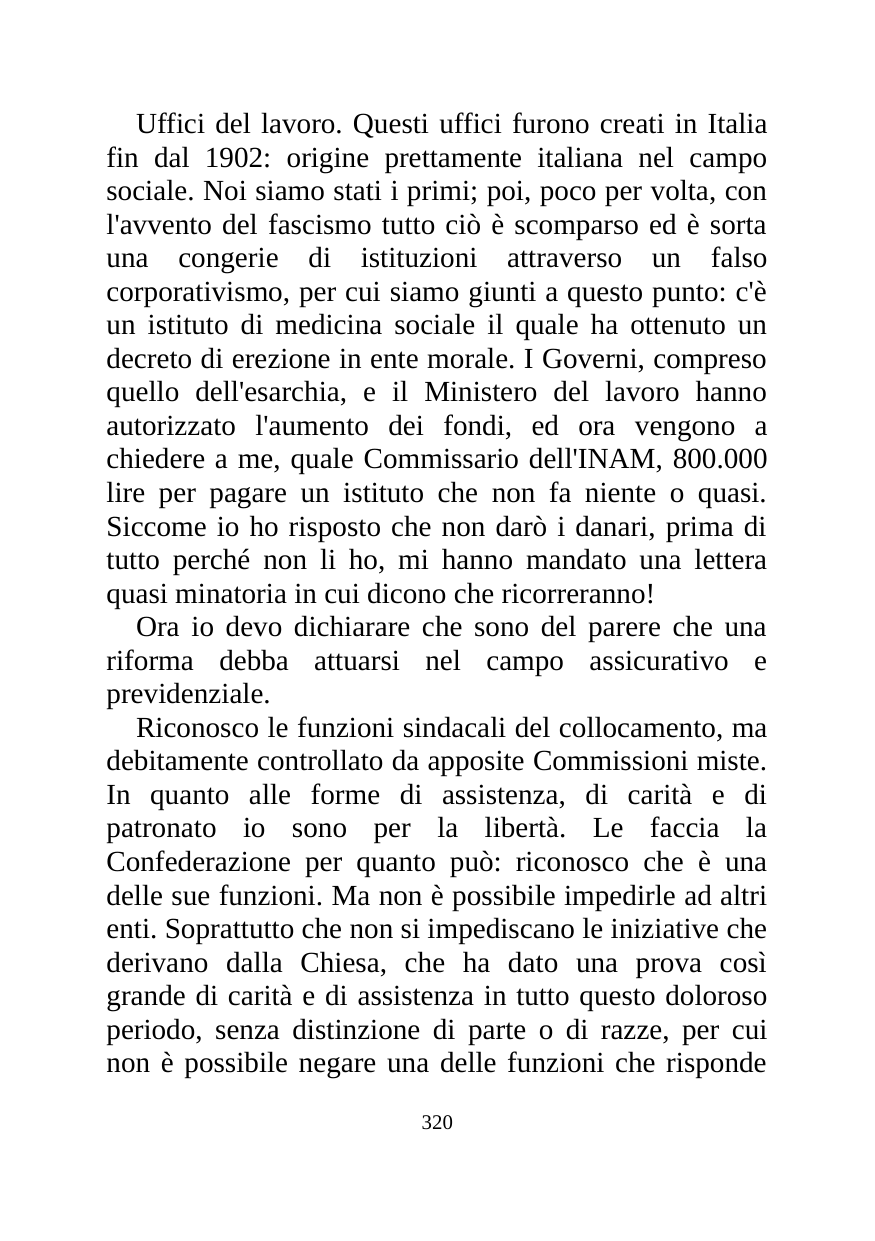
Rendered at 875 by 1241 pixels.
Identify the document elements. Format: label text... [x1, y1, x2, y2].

text Uffici del lavoro. Questi uffici furono creati in Italia fin dal 1902: origine prettamente italiana nel campo sociale. Noi siamo stati i primi; poi, poco per volta, con l'avvento del fascismo tutto ciò è scomparso ed è sorta una congerie di istituzioni attraverso un falso corporativismo, per cui siamo giunti a questo punto: c'è un istituto di medicina sociale il quale ha ottenuto un decreto di erezione in ente morale. I Governi, compreso quello dell'esarchia, e il Ministero del lavoro hanno autorizzato l'aumento dei fondi, ed ora vengono a chiedere a me, quale Commissario dell'INAM, 800.000 lire per pagare un istituto che non fa niente o quasi. Siccome io ho risposto che non darò i danari, prima di tutto perché non li ho, mi hanno mandato una lettera quasi minatoria in cui dicono che ricorreranno! [106, 106, 768, 609]
text Ora io devo dichiarare che sono del parere che una riforma debba attuarsi nel campo assicurativo e previdenziale. [106, 609, 768, 710]
text Riconosco le funzioni sindacali del collocamento, ma debitamente controllato da apposite Commissioni miste. In quanto alle forme di assistenza, di carità e di patronato io sono per la libertà. Le faccia la Confederazione per quanto può: riconosco che è una delle sue funzioni. Ma non è possibile impedirle ad altri enti. Soprattutto che non si impediscano le iniziative che derivano dalla Chiesa, che ha dato una prova così grande di carità e di assistenza in tutto questo doloroso periodo, senza distinzione di parte o di razze, per cui non è possibile negare una delle funzioni che risponde [106, 710, 768, 1079]
